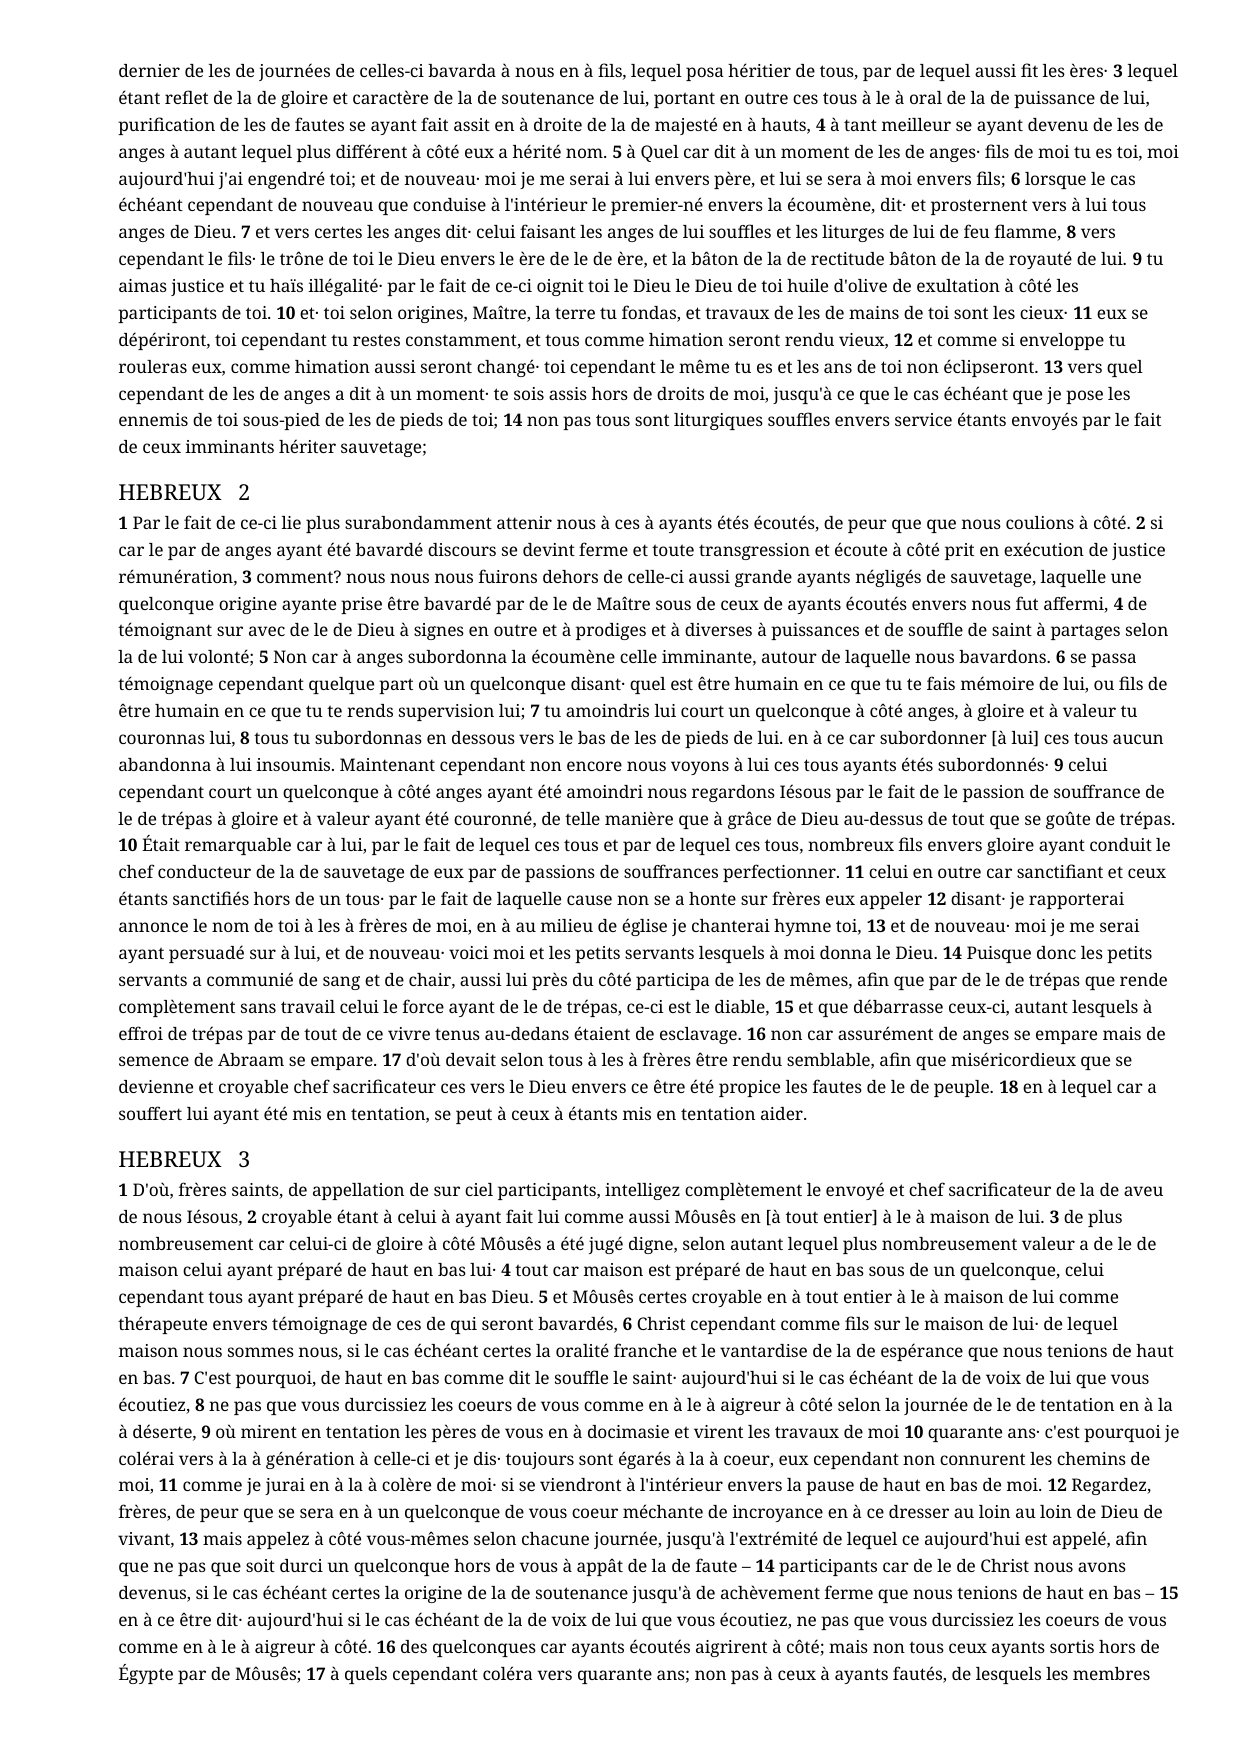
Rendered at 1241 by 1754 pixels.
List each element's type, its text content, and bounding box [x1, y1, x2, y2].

text 1 D'où, frères saints, de appellation de sur ciel participants, intelligez complètement le envoyé et chef sacrificateur de la de aveu de nous Iésous, 2 croyable étant à celui à ayant fait lui comme aussi Môusês en [à tout entier] à le à maison de lui. 3 de plus nombreusement car celui-ci de gloire à côté Môusês a été jugé digne, selon autant lequel plus nombreusement valeur a de le de maison celui ayant préparé de haut en bas lui· 4 tout car maison est préparé de haut en bas sous de un quelconque, celui cependant tous ayant préparé de haut en bas Dieu. 5 et Môusês certes croyable en à tout entier à le à maison de lui comme thérapeute envers témoignage de ces de qui seront bavardés, 6 Christ cependant comme fils sur le maison de lui· de lequel maison nous sommes nous, si le cas échéant certes la oralité franche et le vantardise de la de espérance que nous tenions de haut en bas. 7 C'est pourquoi, de haut en bas comme dit le souffle le saint· aujourd'hui si le cas échéant de la de voix de lui que vous écoutiez, 8 ne pas que vous durcissiez les coeurs de vous comme en à le à aigreur à côté selon la journée de le de tentation en à la à déserte, 9 où mirent en tentation les pères de vous en à docimasie et virent les travaux de moi 10 quarante ans· c'est pourquoi je colérai vers à la à génération à celle-ci et je dis· toujours sont égarés à la à coeur, eux cependant non connurent les chemins de moi, 11 comme je jurai en à la à colère de moi· si se viendront à l'intérieur envers la pause de haut en bas de moi. 12 Regardez, frères, de peur que se sera en à un quelconque de vous coeur méchante de incroyance en à ce dresser au loin au loin de Dieu de vivant, 13 mais appelez à côté vous-mêmes selon chacune journée, jusqu'à l'extrémité de lequel ce aujourd'hui est appelé, afin que ne pas que soit durci un quelconque hors de vous à appât de la de faute – 14 participants car de le de Christ nous avons devenus, si le cas échéant certes la origine de la de soutenance jusqu'à de achèvement ferme que nous tenions de haut en bas – 15 en à ce être dit· aujourd'hui si le cas échéant de la de voix de lui que vous écoutiez, ne pas que vous durcissiez les coeurs de vous comme en à le à aigreur à côté. 16 des quelconques car ayants écoutés aigrirent à côté; mais non tous ceux ayants sortis hors de Égypte par de Môusês; 17 à quels cependant coléra vers quarante ans; non pas à ceux à ayants fautés, de lesquels les membres [118, 1178, 1181, 1685]
text HEBREUX 2 [118, 477, 1181, 507]
text HEBREUX 3 [118, 1144, 1181, 1173]
text 1 Par le fait de ce-ci lie plus surabondamment attenir nous à ces à ayants étés écoutés, de peur que que nous coulions à côté. 2 si car le par de anges ayant été bavardé discours se devint ferme et toute transgression et écoute à côté prit en exécution de justice rémunération, 3 comment? nous nous nous fuirons dehors de celle-ci aussi grande ayants négligés de sauvetage, laquelle une quelconque origine ayante prise être bavardé par de le de Maître sous de ceux de ayants écoutés envers nous fut affermi, 4 de témoignant sur avec de le de Dieu à signes en outre et à prodiges et à diverses à puissances et de souffle de saint à partages selon la de lui volonté; 5 Non car à anges subordonna la écoumène celle imminante, autour de laquelle nous bavardons. 6 se passa témoignage cependant quelque part où un quelconque disant· quel est être humain en ce que tu te fais mémoire de lui, ou fils de être humain en ce que tu te rends supervision lui; 7 tu amoindris lui court un quelconque à côté anges, à gloire et à valeur tu couronnas lui, 8 tous tu subordonnas en dessous vers le bas de les de pieds de lui. en à ce car subordonner [à lui] ces tous aucun abandonna à lui insoumis. Maintenant cependant non encore nous voyons à lui ces tous ayants étés subordonnés· 9 celui cependant court un quelconque à côté anges ayant été amoindri nous regardons Iésous par le fait de le passion de souffrance de le de trépas à gloire et à valeur ayant été couronné, de telle manière que à grâce de Dieu au-dessus de tout que se goûte de trépas. 10 Était remarquable car à lui, par le fait de lequel ces tous et par de lequel ces tous, nombreux fils envers gloire ayant conduit le chef conducteur de la de sauvetage de eux par de passions de souffrances perfectionner. 11 celui en outre car sanctifiant et ceux étants sanctifiés hors de un tous· par le fait de laquelle cause non se a honte sur frères eux appeler 12 disant· je rapporterai annonce le nom de toi à les à frères de moi, en à au milieu de église je chanterai hymne toi, 13 et de nouveau· moi je me serai ayant persuadé sur à lui, et de nouveau· voici moi et les petits servants lesquels à moi donna le Dieu. 14 Puisque donc les petits servants a communié de sang et de chair, aussi lui près du côté participa de les de mêmes, afin que par de le de trépas que rende complètement sans travail celui le force ayant de le de trépas, ce-ci est le diable, 15 et que débarrasse ceux-ci, autant lesquels à effroi de trépas par de tout de ce vivre tenus au-dedans étaient de esclavage. 16 non car assurément de anges se empare mais de semence de Abraam se empare. 17 d'où devait selon tous à les à frères être rendu semblable, afin que miséricordieux que se devienne et croyable chef sacrificateur ces vers le Dieu envers ce être été propice les fautes de le de peuple. 18 en à lequel car a souffert lui ayant été mis en tentation, se peut à ceux à étants mis en tentation aider. [118, 511, 1181, 1126]
text dernier de les de journées de celles-ci bavarda à nous en à fils, lequel posa héritier de tous, par de lequel aussi fit les ères· 3 lequel étant reflet de la de gloire et caractère de la de soutenance de lui, portant en outre ces tous à le à oral de la de puissance de lui, purification de les de fautes se ayant fait assit en à droite de la de majesté en à hauts, 4 à tant meilleur se ayant devenu de les de anges à autant lequel plus différent à côté eux a hérité nom. 5 à Quel car dit à un moment de les de anges· fils de moi tu es toi, moi aujourd'hui j'ai engendré toi; et de nouveau· moi je me serai à lui envers père, et lui se sera à moi envers fils; 6 lorsque le cas échéant cependant de nouveau que conduise à l'intérieur le premier-né envers la écoumène, dit· et prosternent vers à lui tous anges de Dieu. 7 et vers certes les anges dit· celui faisant les anges de lui souffles et les liturges de lui de feu flamme, 8 vers cependant le fils· le trône de toi le Dieu envers le ère de le de ère, et la bâton de la de rectitude bâton de la de royauté de lui. 9 tu aimas justice et tu haïs illégalité· par le fait de ce-ci oignit toi le Dieu le Dieu de toi huile d'olive de exultation à côté les participants de toi. 10 et· toi selon origines, Maître, la terre tu fondas, et travaux de les de mains de toi sont les cieux· 11 eux se dépériront, toi cependant tu restes constamment, et tous comme himation seront rendu vieux, 12 et comme si enveloppe tu rouleras eux, comme himation aussi seront changé· toi cependant le même tu es et les ans de toi non éclipseront. 13 vers quel cependant de les de anges a dit à un moment· te sois assis hors de droits de moi, jusqu'à ce que le cas échéant que je pose les ennemis de toi sous-pied de les de pieds de toi; 14 non pas tous sont liturgiques souffles envers service étants envoyés par le fait de ceux imminants hériter sauvetage; [118, 59, 1181, 459]
